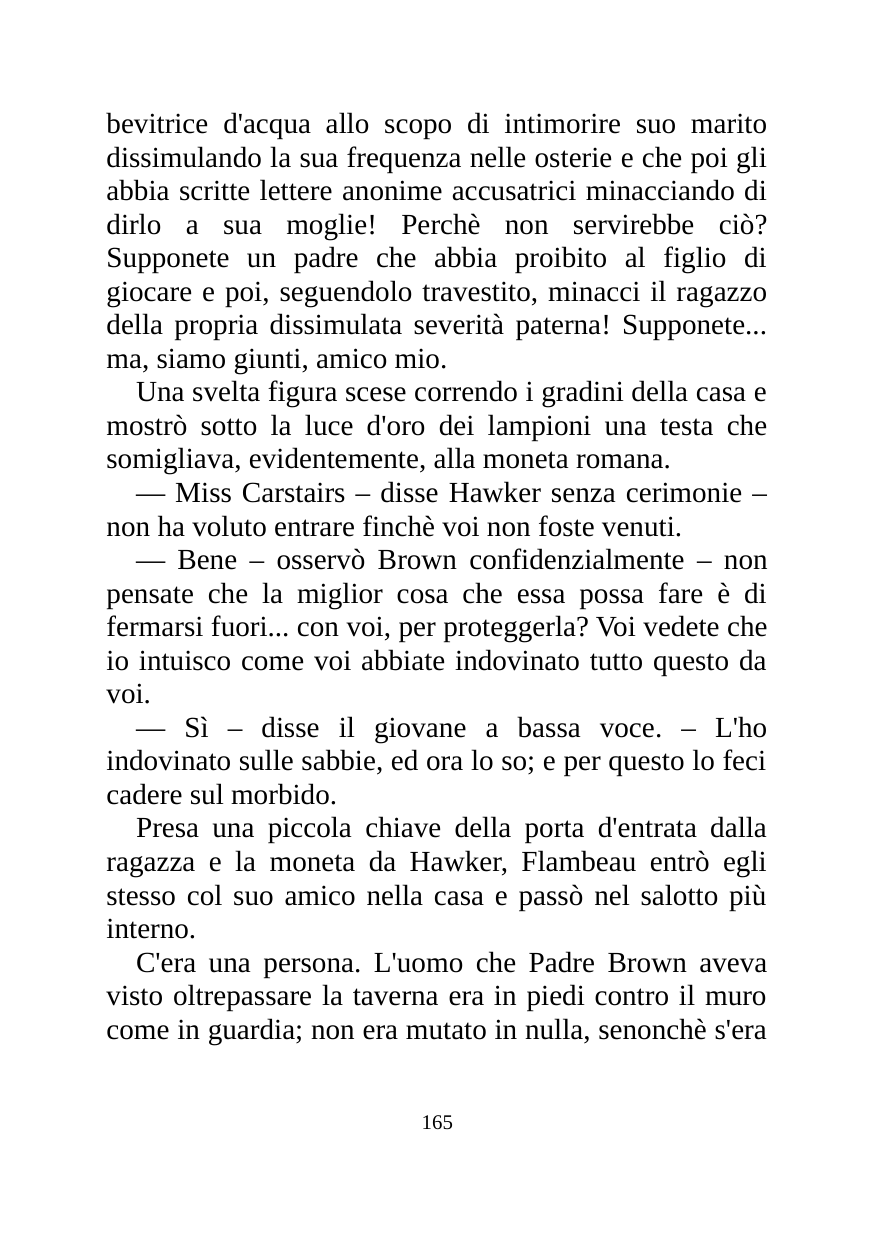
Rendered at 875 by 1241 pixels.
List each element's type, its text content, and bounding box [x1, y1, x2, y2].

text C'era una persona. L'uomo che Padre Brown aveva visto oltrepassare la taverna era in piedi contro il muro come in guardia; non era mutato in nulla, senonchè s'era [106, 945, 768, 1045]
text Una svelta figura scese correndo i gradini della casa e mostrò sotto la luce d'oro dei lampioni una testa che somigliava, evidentemente, alla moneta romana. [106, 374, 768, 475]
text — Miss Carstairs – disse Hawker senza cerimonie – non ha voluto entrare finchè voi non foste venuti. [106, 475, 768, 542]
text — Bene – osservò Brown confidenzialmente – non pensate che la miglior cosa che essa possa fare è di fermarsi fuori... con voi, per proteggerla? Voi vedete che io intuisco come voi abbiate indovinato tutto questo da voi. [106, 542, 768, 710]
text Presa una piccola chiave della porta d'entrata dalla ragazza e la moneta da Hawker, Flambeau entrò egli stesso col suo amico nella casa e passò nel salotto più interno. [106, 811, 768, 945]
text — Sì – disse il giovane a bassa voce. – L'ho indovinato sulle sabbie, ed ora lo so; e per questo lo feci cadere sul morbido. [106, 710, 768, 811]
text bevitrice d'acqua allo scopo di intimorire suo marito dissimulando la sua frequenza nelle osterie e che poi gli abbia scritte lettere anonime accusatrici minacciando di dirlo a sua moglie! Perchè non servirebbe ciò? Supponete un padre che abbia proibito al figlio di giocare e poi, seguendolo travestito, minacci il ragazzo della propria dissimulata severità paterna! Supponete... ma, siamo giunti, amico mio. [106, 106, 768, 374]
